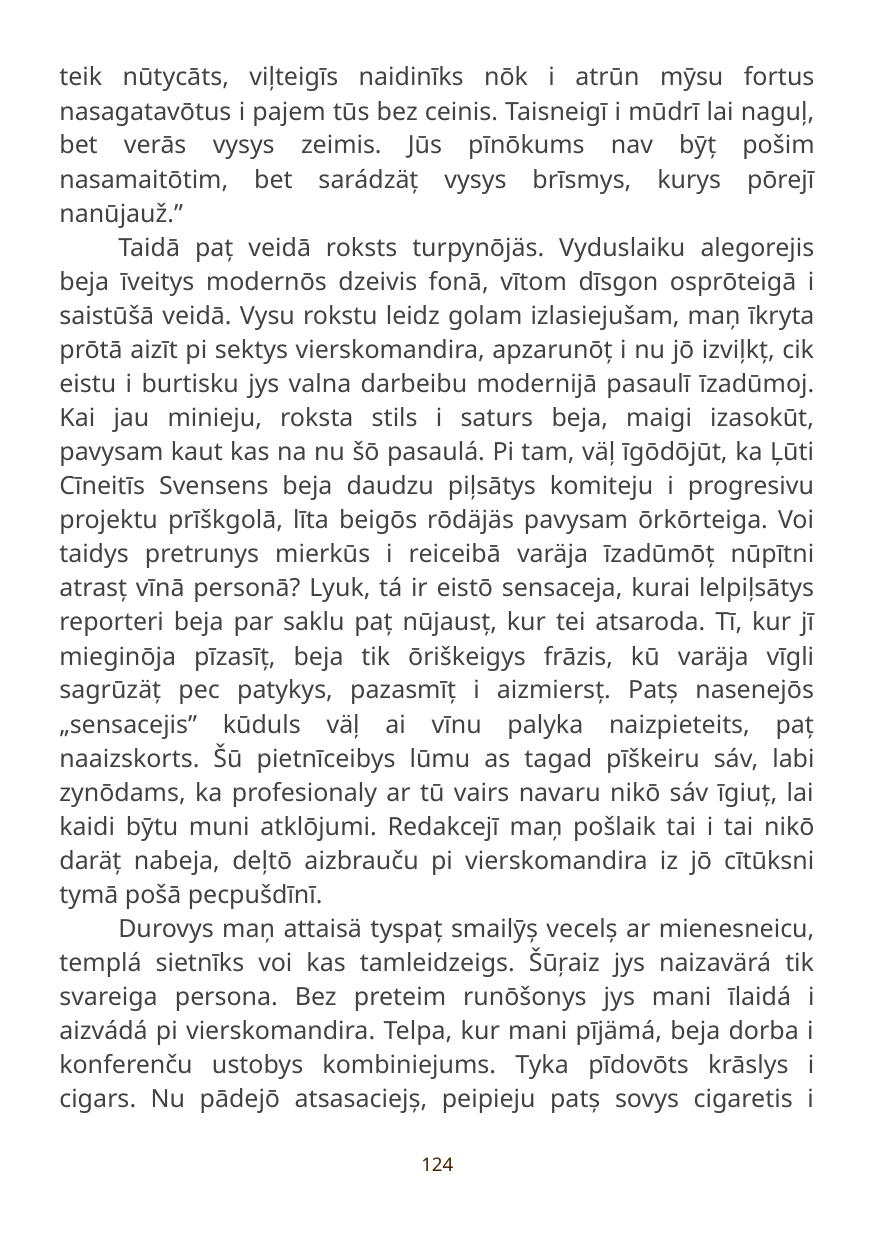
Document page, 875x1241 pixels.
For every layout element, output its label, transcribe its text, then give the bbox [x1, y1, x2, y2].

text Taidā paț veidā roksts turpynōjäs. Vyduslaiku alegorejis beja īveitys modernōs dzeivis fonā, vītom dīsgon osprōteigā i saistūšā veidā. Vysu rokstu leidz golam izlasiejušam, maņ īkryta prōtā aizīt pi sektys vierskomandira, apzarunōț i nu jō izviļkț, cik eistu i burtisku jys valna darbeibu modernijā pasaulī īzadūmoj. Kai jau minieju, roksta stils i saturs beja, maigi izasokūt, pavysam kaut kas na nu šō pasaulá. Pi tam, väļ īgōdōjūt, ka Ļūti Cīneitīs Svensens beja daudzu piļsātys komiteju i progresivu projektu prīškgolā, līta beigōs rōdäjäs pavysam ōrkōrteiga. Voi taidys pretrunys mierkūs i reiceibā varäja īzadūmōț nūpītni atrasț vīnā personā? Lyuk, tá ir eistō sensaceja, kurai lelpiļsātys reporteri beja par saklu paț nūjausț, kur tei atsaroda. Tī, kur jī mieginōja pīzasīț, beja tik ōriškeigys frāzis, kū varäja vīgli sagrūzäț pec patykys, pazasmīț i aizmiersț. Patș nasenejōs „sensacejis” kūduls väļ ai vīnu palyka naizpieteits, paț naaizskorts. Šū pietnīceibys lūmu as tagad pīškeiru sáv, labi zynōdams, ka profesionaly ar tū vairs navaru nikō sáv īgiuț, lai kaidi bȳtu muni atklōjumi. Redakcejī maņ pošlaik tai i tai nikō daräț nabeja, deļtō aizbrauču pi vierskomandira iz jō cītūksni tymā pošā pecpušdīnī. [59, 229, 815, 911]
text Durovys maņ attaisä tyspaț smailȳș vecelș ar mienesneicu, templá sietnīks voi kas tamleidzeigs. Šūŗaiz jys naizavärá tik svareiga persona. Bez preteim runōšonys jys mani īlaidá i aizvádá pi vierskomandira. Telpa, kur mani pījämá, beja dorba i konferenču ustobys kombiniejums. Tyka pīdovōts krāslys i cigars. Nu pādejō atsasaciejș, peipieju patș sovys cigaretis i [59, 911, 815, 1115]
text teik nūtycāts, viļteigīs naidinīks nōk i atrūn mȳsu fortus nasagatavōtus i pajem tūs bez ceinis. Taisneigī i mūdrī lai naguļ, bet verās vysys zeimis. Jūs pīnōkums nav bȳț pošim nasamaitōtim, bet sarádzäț vysys brīsmys, kurys pōrejī nanūjauž.” [59, 59, 815, 229]
